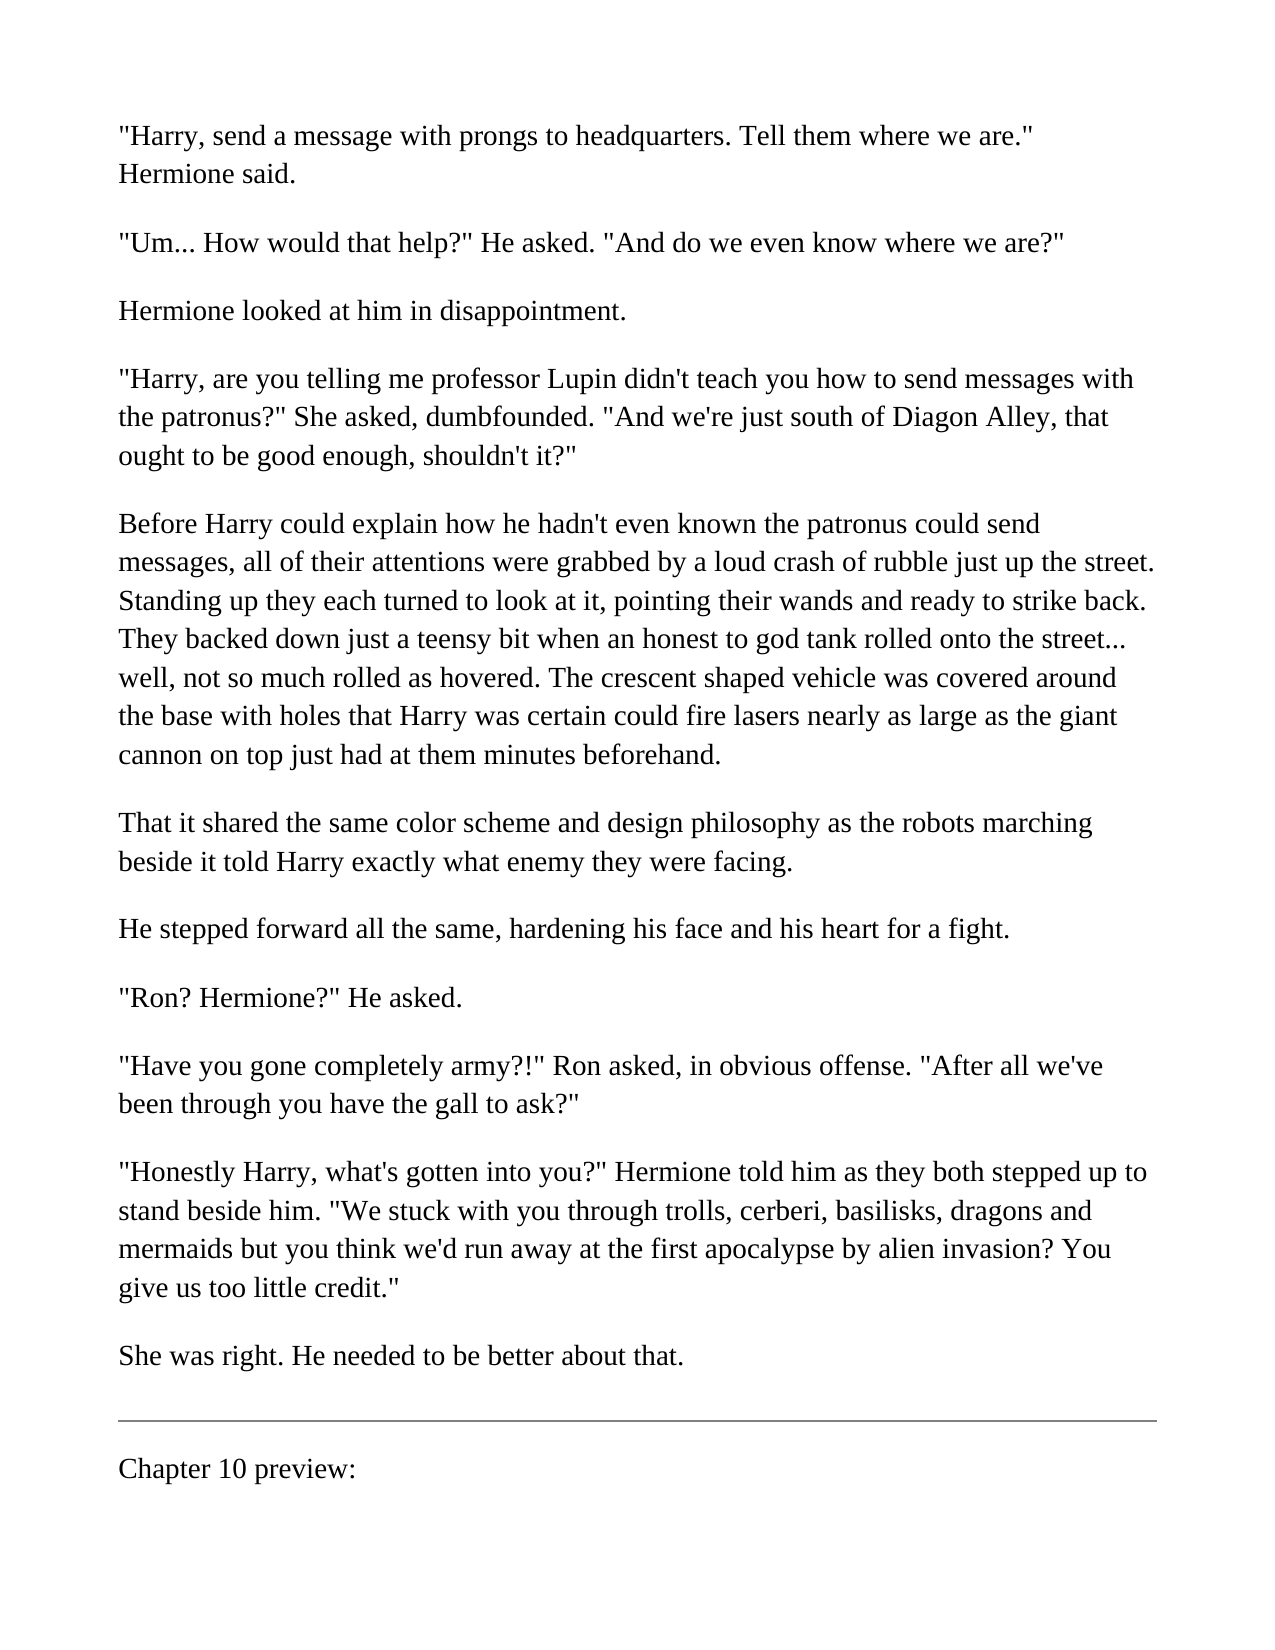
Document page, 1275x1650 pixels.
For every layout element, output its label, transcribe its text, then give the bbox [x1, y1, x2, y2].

text Hermione looked at him in disappointment. [118, 293, 1157, 326]
text Before Harry could explain how he hadn't even known the patronus could send messages, all of their attentions were grabbed by a loud crash of rubble just up the street. Standing up they each turned to look at it, pointing their wands and ready to strike back. They backed down just a teensy bit when an honest to god tank rolled onto the street... well, not so much rolled as hovered. The crescent shaped vehicle was covered around the base with holes that Harry was certain could fire lasers nearly as large as the giant cannon on top just had at them minutes beforehand. [118, 506, 1157, 771]
text "Honestly Harry, what's gotten into you?" Hermione told him as they both stepped up to stand beside him. "We stuck with you through trolls, cerberi, basilisks, dragons and mermaids but you think we'd run away at the first apocalypse by alien invasion? You give us too little credit." [118, 1154, 1157, 1303]
text "Ron? Hermione?" He asked. [118, 980, 1157, 1013]
text Chapter 10 preview: [118, 1451, 1157, 1485]
text He stepped forward all the same, hardening his face and his heart for a fight. [118, 912, 1157, 945]
text "Um... How would that help?" He asked. "And do we even know where we are?" [118, 225, 1157, 258]
text She was right. He needed to be better about that. [118, 1338, 1157, 1371]
text "Harry, are you telling me professor Lupin didn't teach you how to send messages with the patronus?" She asked, dumbfounded. "And we're just south of Diagon Alley, that ought to be good enough, shouldn't it?" [118, 361, 1157, 471]
text "Have you gone completely army?!" Ron asked, in obvious offense. "After all we've been through you have the gall to ask?" [118, 1048, 1157, 1120]
text "Harry, send a message with prongs to headquarters. Tell them where we are." Hermione said. [118, 118, 1157, 190]
text That it shared the same color scheme and design philosophy as the robots marching beside it told Harry exactly what enemy they were facing. [118, 805, 1157, 877]
